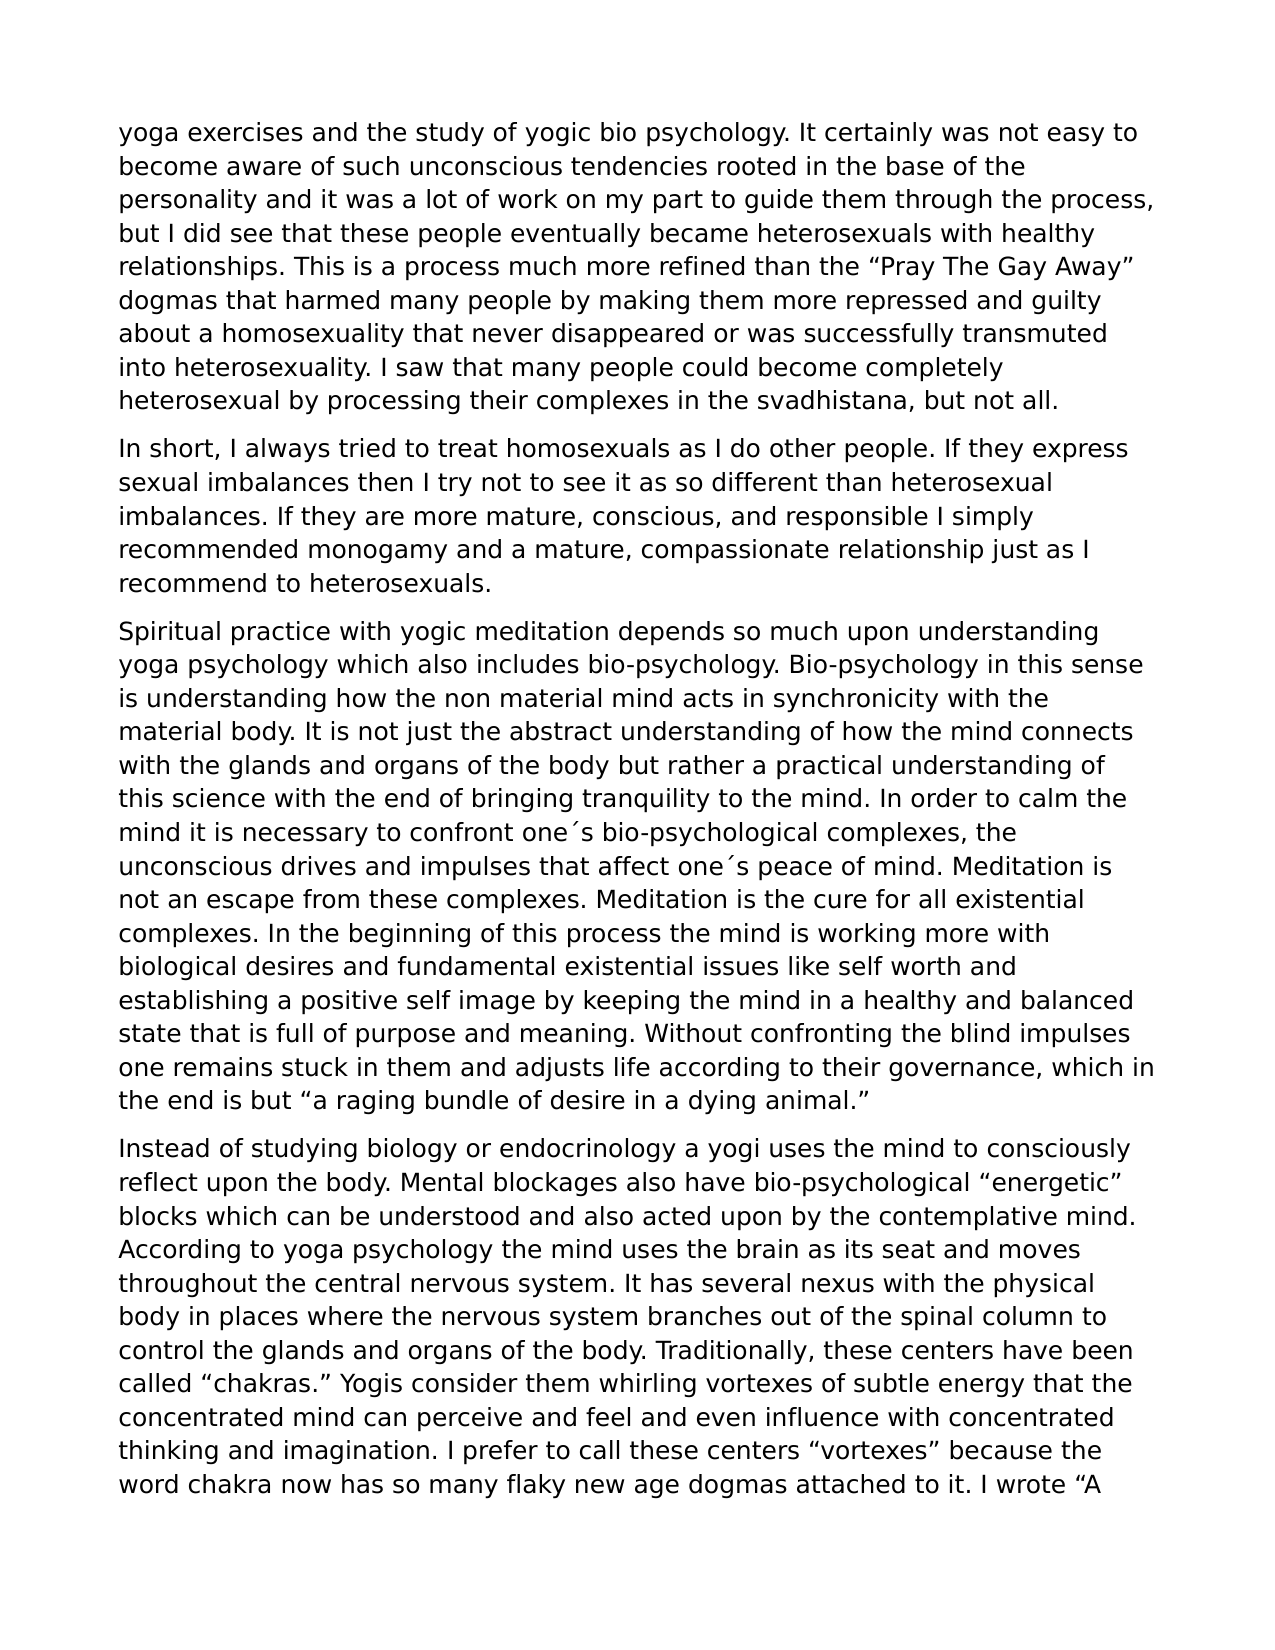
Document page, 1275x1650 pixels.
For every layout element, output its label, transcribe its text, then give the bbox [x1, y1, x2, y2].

text Instead of studying biology or endocrinology a yogi uses the mind to consciously reflect upon the body. Mental blockages also have bio-psychological “energetic” blocks which can be understood and also acted upon by the contemplative mind. According to yoga psychology the mind uses the brain as its seat and moves throughout the central nervous system. It has several nexus with the physical body in places where the nervous system branches out of the spinal column to control the glands and organs of the body. Traditionally, these centers have been called “chakras.” Yogis consider them whirling vortexes of subtle energy that the concentrated mind can perceive and feel and even influence with concentrated thinking and imagination. I prefer to call these centers “vortexes” because the word chakra now has so many flaky new age dogmas attached to it. I wrote “A [118, 1134, 1157, 1499]
text In short, I always tried to treat homosexuals as I do other people. If they express sexual imbalances then I try not to see it as so different than heterosexual imbalances. If they are more mature, conscious, and responsible I simply recommended monogamy and a mature, compassionate relationship just as I recommend to heterosexuals. [118, 434, 1157, 598]
text Spiritual practice with yogic meditation depends so much upon understanding yoga psychology which also includes bio-psychology. Bio-psychology in this sense is understanding how the non material mind acts in synchronicity with the material body. It is not just the abstract understanding of how the mind connects with the glands and organs of the body but rather a practical understanding of this science with the end of bringing tranquility to the mind. In order to calm the mind it is necessary to confront one´s bio-psychological complexes, the unconscious drives and impulses that affect one´s peace of mind. Meditation is not an escape from these complexes. Meditation is the cure for all existential complexes. In the beginning of this process the mind is working more with biological desires and fundamental existential issues like self worth and establishing a positive self image by keeping the mind in a healthy and balanced state that is full of purpose and meaning. Without confronting the blind impulses one remains stuck in them and adjusts life according to their governance, which in the end is but “a raging bundle of desire in a dying animal.” [118, 617, 1157, 1116]
text yoga exercises and the study of yogic bio psychology. It certainly was not easy to become aware of such unconscious tendencies rooted in the base of the personality and it was a lot of work on my part to guide them through the process, but I did see that these people eventually became heterosexuals with healthy relationships. This is a process much more refined than the “Pray The Gay Away” dogmas that harmed many people by making them more repressed and guilty about a homosexuality that never disappeared or was successfully transmuted into heterosexuality. I saw that many people could become completely heterosexual by processing their complexes in the svadhistana, but not all. [118, 118, 1157, 416]
